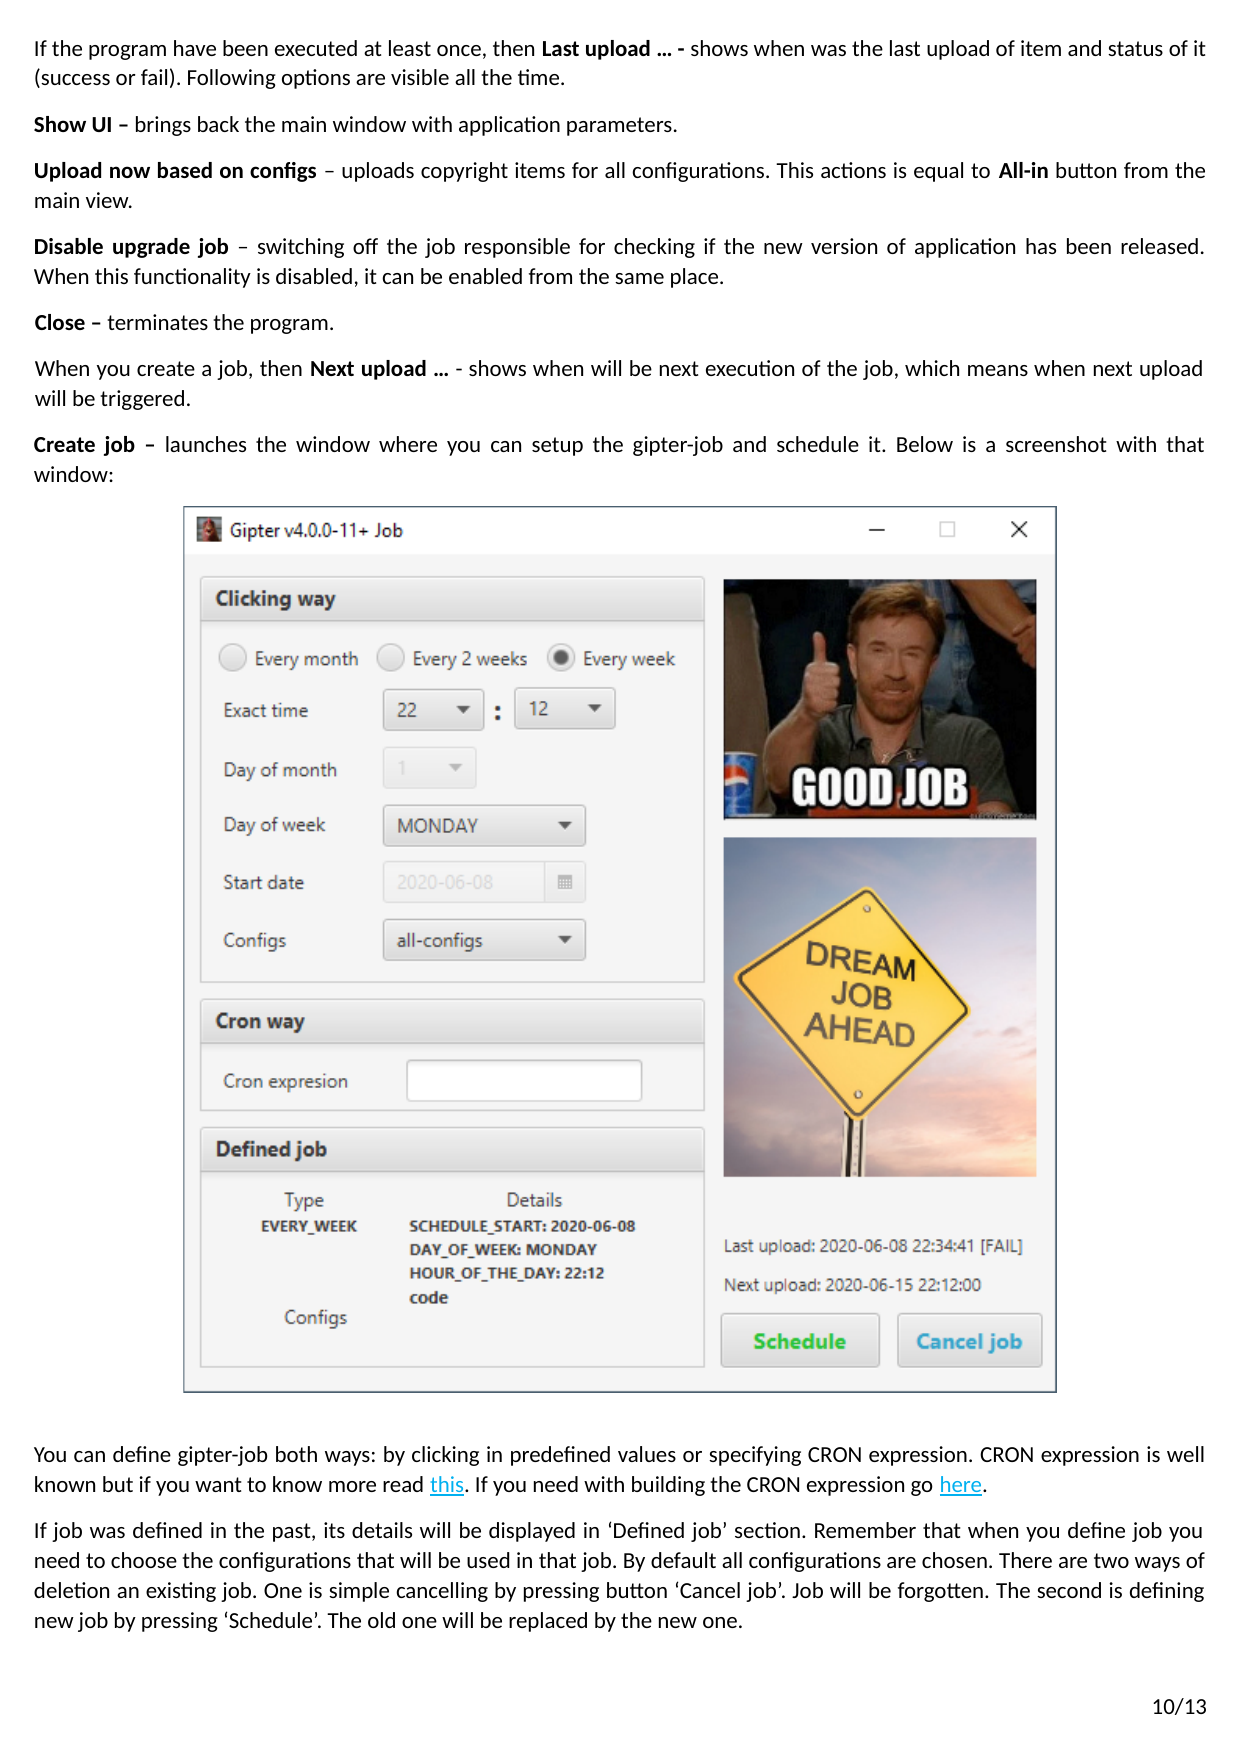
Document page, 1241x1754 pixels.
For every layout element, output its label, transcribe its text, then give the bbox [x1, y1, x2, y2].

text When you create a job, then Next upload … - shows when will be next execution of the job, which means when next upload will be triggered. [34, 354, 1206, 412]
text Disable upgrade job – switching off the job responsible for checking if the new version of application has been released. When this functionality is disabled, it can be enabled from the same place. [34, 232, 1207, 290]
text If the program have been executed at least once, then Last upload … - shows when was the last upload of item and status of it (success or fail). Following options are visible all the time. [34, 34, 1207, 91]
text Upload now based on configs – uploads copyright items for all configurations. This actions is equal to All-in button from the main view. [34, 156, 1207, 214]
text Show UI – brings back the main window with application parameters. [34, 110, 1207, 138]
text You can define gipter-job both ways: by clicking in predefined values or specifying CRON expression. CRON expression is well known but if you want to know more read this. If you need with building the CRON expression go here. [34, 1441, 1207, 1498]
text Create job – launches the window where you can setup the gipter-job and schedule it. Below is a screenshot with that window: [34, 431, 1207, 488]
text If job was defined in the past, its details will be displayed in ‘Defined job’ section. Remember that when you define job you need to choose the configurations that will be used in that job. By default all configurations are chosen. There are two ways of deletion an existing job. One is simple cancelling by pressing button ‘Cancel job’. Job will be forgotten. The second is defining new job by pressing ‘Schedule’. The old one will be replaced by the new one. [34, 1517, 1207, 1634]
picture [183, 506, 1057, 1393]
text Close – terminates the program. [34, 308, 1206, 336]
